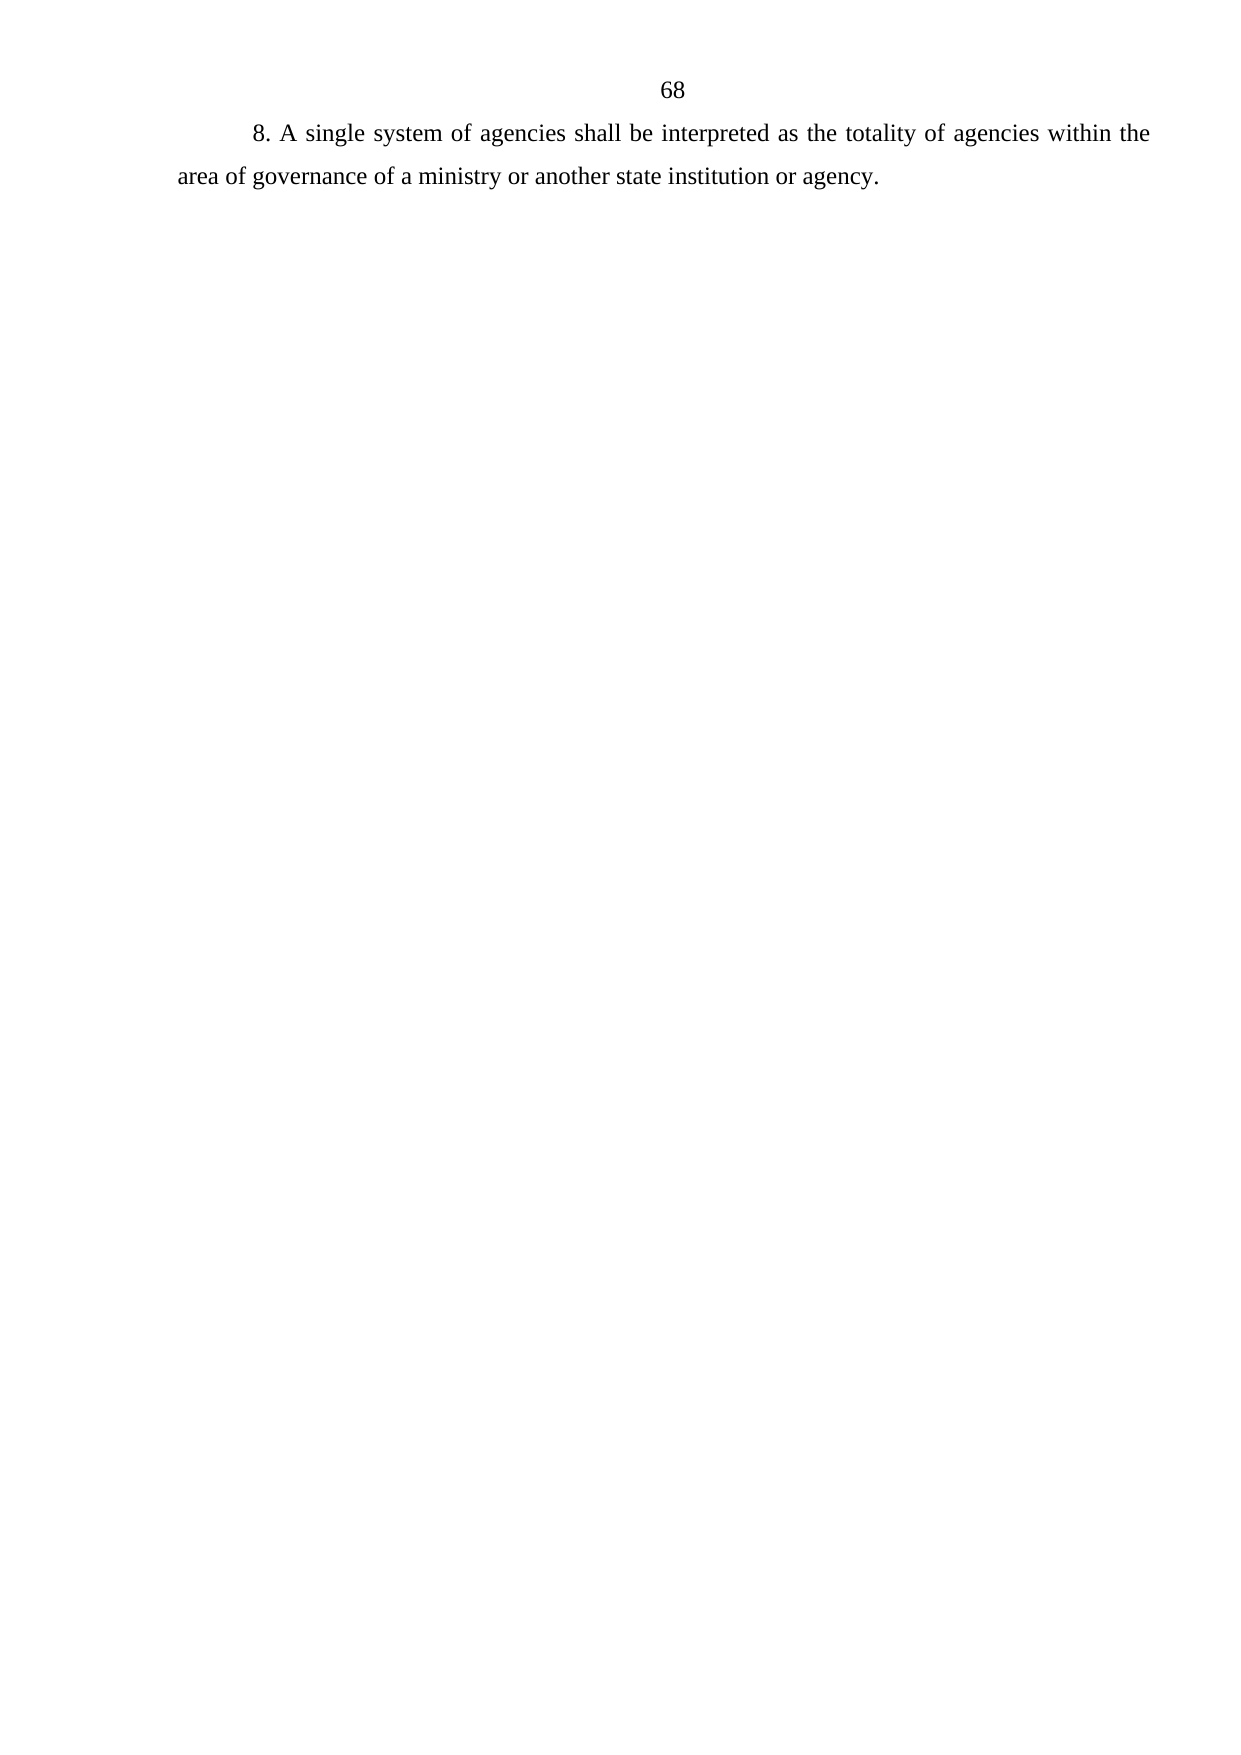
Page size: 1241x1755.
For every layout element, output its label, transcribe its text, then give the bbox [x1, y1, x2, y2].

text 8. A single system of agencies shall be interpreted as the totality of agencies within the area of governance of a ministry or another state institution or agency. [177, 118, 1152, 190]
